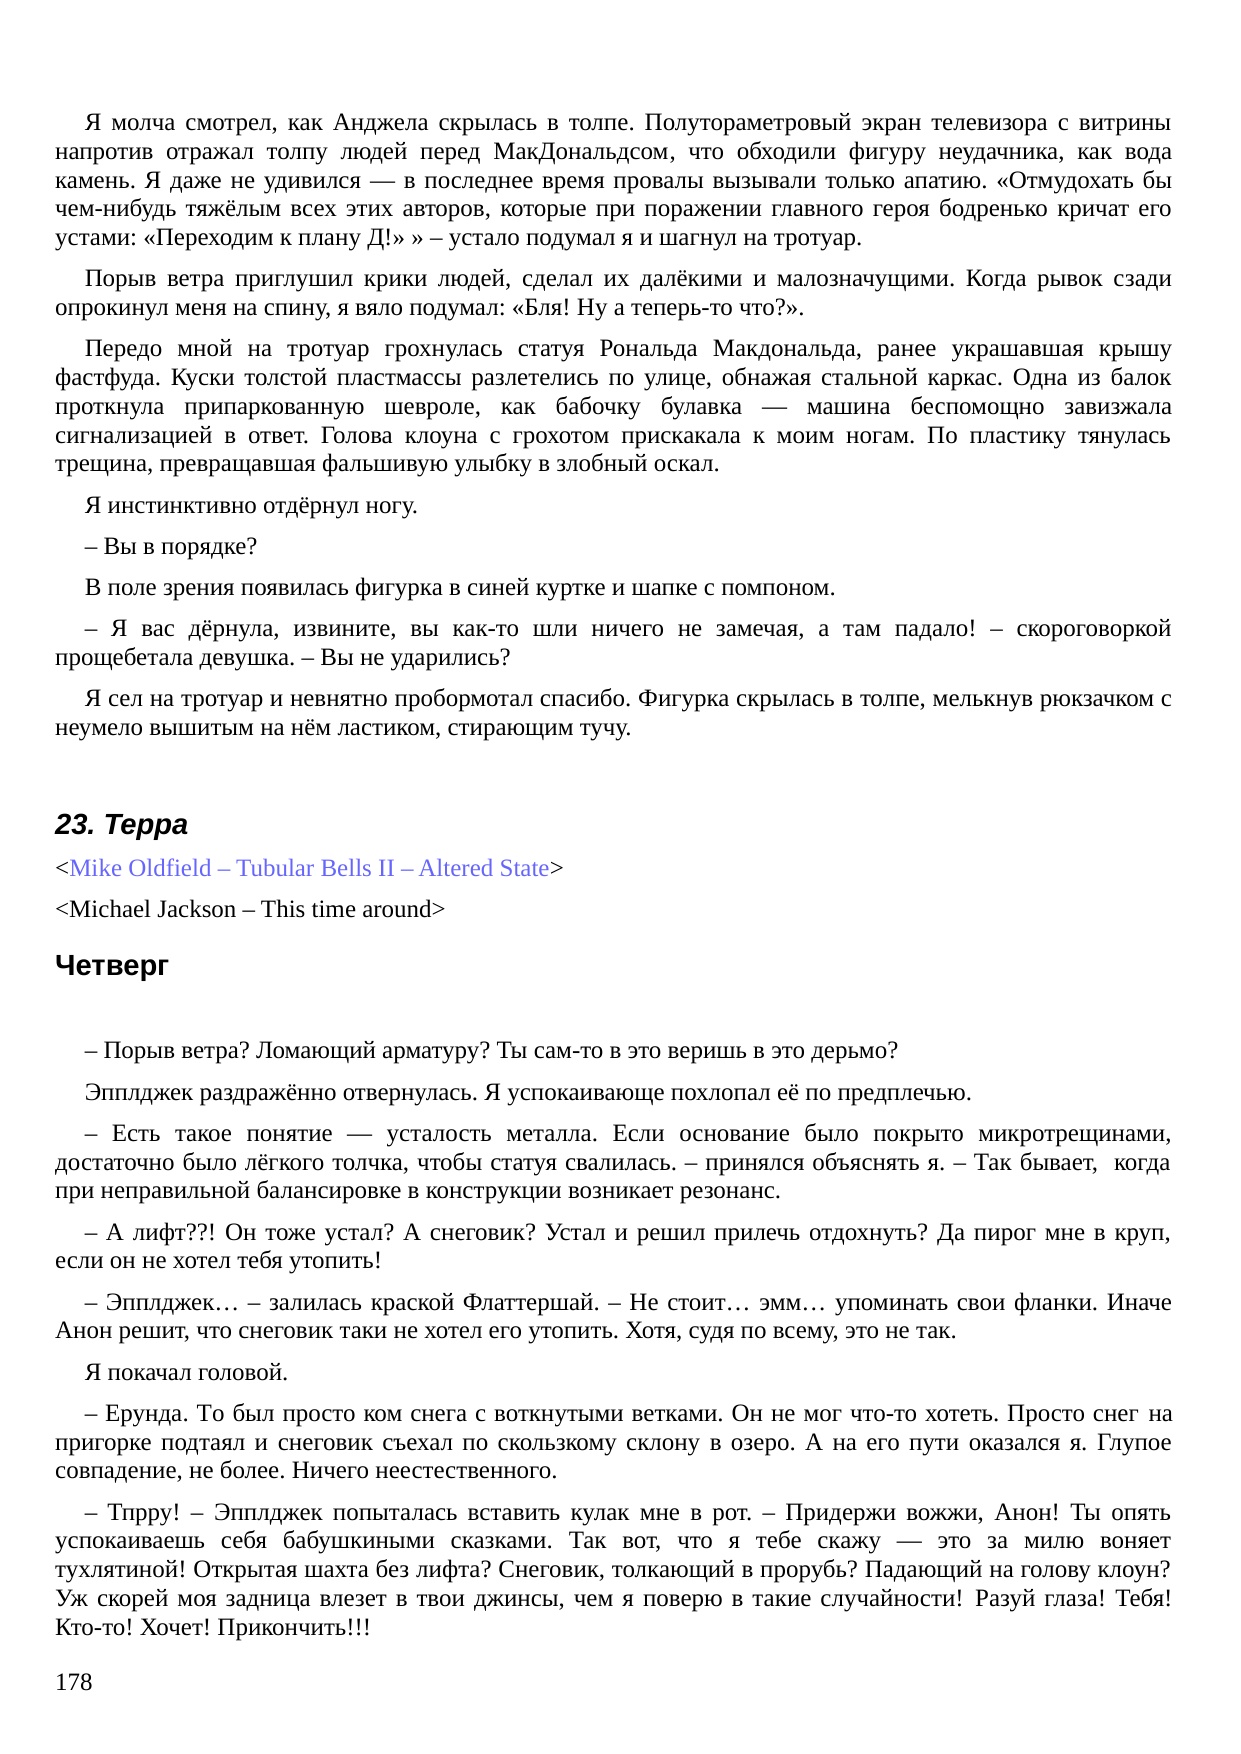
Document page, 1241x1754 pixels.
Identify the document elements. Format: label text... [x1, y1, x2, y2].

text – Вы в порядке? [55, 531, 1173, 560]
text – Есть такое понятие — усталость металла. Если основание было покрыто микротрещинами, достаточно было лёгкого толчка, чтобы статуя свалилась. – принялся объяснять я. – Так бывает, когда при неправильной балансировке в конструкции возникает резонанс. [55, 1118, 1173, 1204]
text – Эпплджек… – залилась краской Флаттершай. – Не стоит… эмм… упоминать свои фланки. Иначе Анон решит, что снеговик таки не хотел его утопить. Хотя, судя по всему, это не так. [55, 1287, 1173, 1344]
text – Ерунда. То был просто ком снега с воткнутыми ветками. Он не мог что-то хотеть. Просто снег на пригорке подтаял и снеговик съехал по скользкому склону в озеро. А на его пути оказался я. Глупое совпадение, не более. Ничего неестественного. [55, 1398, 1173, 1484]
text Я молча смотрел, как Анджела скрылась в толпе. Полутораметровый экран телевизора с витрины напротив отражал толпу людей перед МакДональдсом, что обходили фигуру неудачника, как вода камень. Я даже не удивился — в последнее время провалы вызывали только апатию. «Отмудохать бы чем-нибудь тяжёлым всех этих авторов, которые при поражении главного героя бодренько кричат его устами: «Переходим к плану Д!» » – устало подумал я и шагнул на тротуар. [55, 107, 1173, 251]
text Я покачал головой. [55, 1357, 1173, 1386]
text Я инстинктивно отдёрнул ногу. [55, 490, 1173, 518]
text – Тпрру! – Эпплджек попыталась вставить кулак мне в рот. – Придержи вожжи, Анон! Ты опять успокаиваешь себя бабушкиными сказками. Так вот, что я тебе скажу — это за милю воняет тухлятиной! Открытая шахта без лифта? Снеговик, толкающий в прорубь? Падающий на голову клоун? Уж скорей моя задница влезет в твои джинсы, чем я поверю в такие случайности! Разуй глаза! Тебя! Кто-то! Хочет! Прикончить!!! [55, 1497, 1173, 1641]
subtitle Четверг [55, 948, 1173, 982]
text Эпплджек раздражённо отвернулась. Я успокаивающе похлопал её по предплечью. [55, 1077, 1173, 1106]
text <Mike Oldfield – Tubular Bells II – Altered State> [55, 853, 1173, 882]
text <Michael Jackson – This time around> [55, 894, 1173, 923]
text Я сел на тротуар и невнятно пробормотал спасибо. Фигурка скрылась в толпе, мелькнув рюкзачком с неумело вышитым на нём ластиком, стирающим тучу. [55, 683, 1173, 741]
text В поле зрения появилась фигурка в синей куртке и шапке с помпоном. [55, 572, 1173, 601]
text – Я вас дёрнула, извините, вы как-то шли ничего не замечая, а там падало! – скороговоркой прощебетала девушка. – Вы не ударились? [55, 613, 1173, 671]
text – А лифт??! Он тоже устал? А снеговик? Устал и решил прилечь отдохнуть? Да пирог мне в круп, если он не хотел тебя утопить! [55, 1217, 1173, 1274]
subtitle 23. Терра [55, 807, 1173, 841]
text Передо мной на тротуар грохнулась статуя Рональда Макдональда, ранее украшавшая крышу фастфуда. Куски толстой пластмассы разлетелись по улице, обнажая стальной каркас. Одна из балок проткнула припаркованную шевроле, как бабочку булавка — машина беспомощно завизжала сигнализацией в ответ. Голова клоуна с грохотом прискакала к моим ногам. По пластику тянулась трещина, превращавшая фальшивую улыбку в злобный оскал. [55, 333, 1173, 477]
text – Порыв ветра? Ломающий арматуру? Ты сам-то в это веришь в это дерьмо? [55, 1036, 1173, 1064]
text Порыв ветра приглушил крики людей, сделал их далёкими и малозначущими. Когда рывок сзади опрокинул меня на спину, я вяло подумал: «Бля! Ну а теперь-то что?». [55, 263, 1173, 321]
